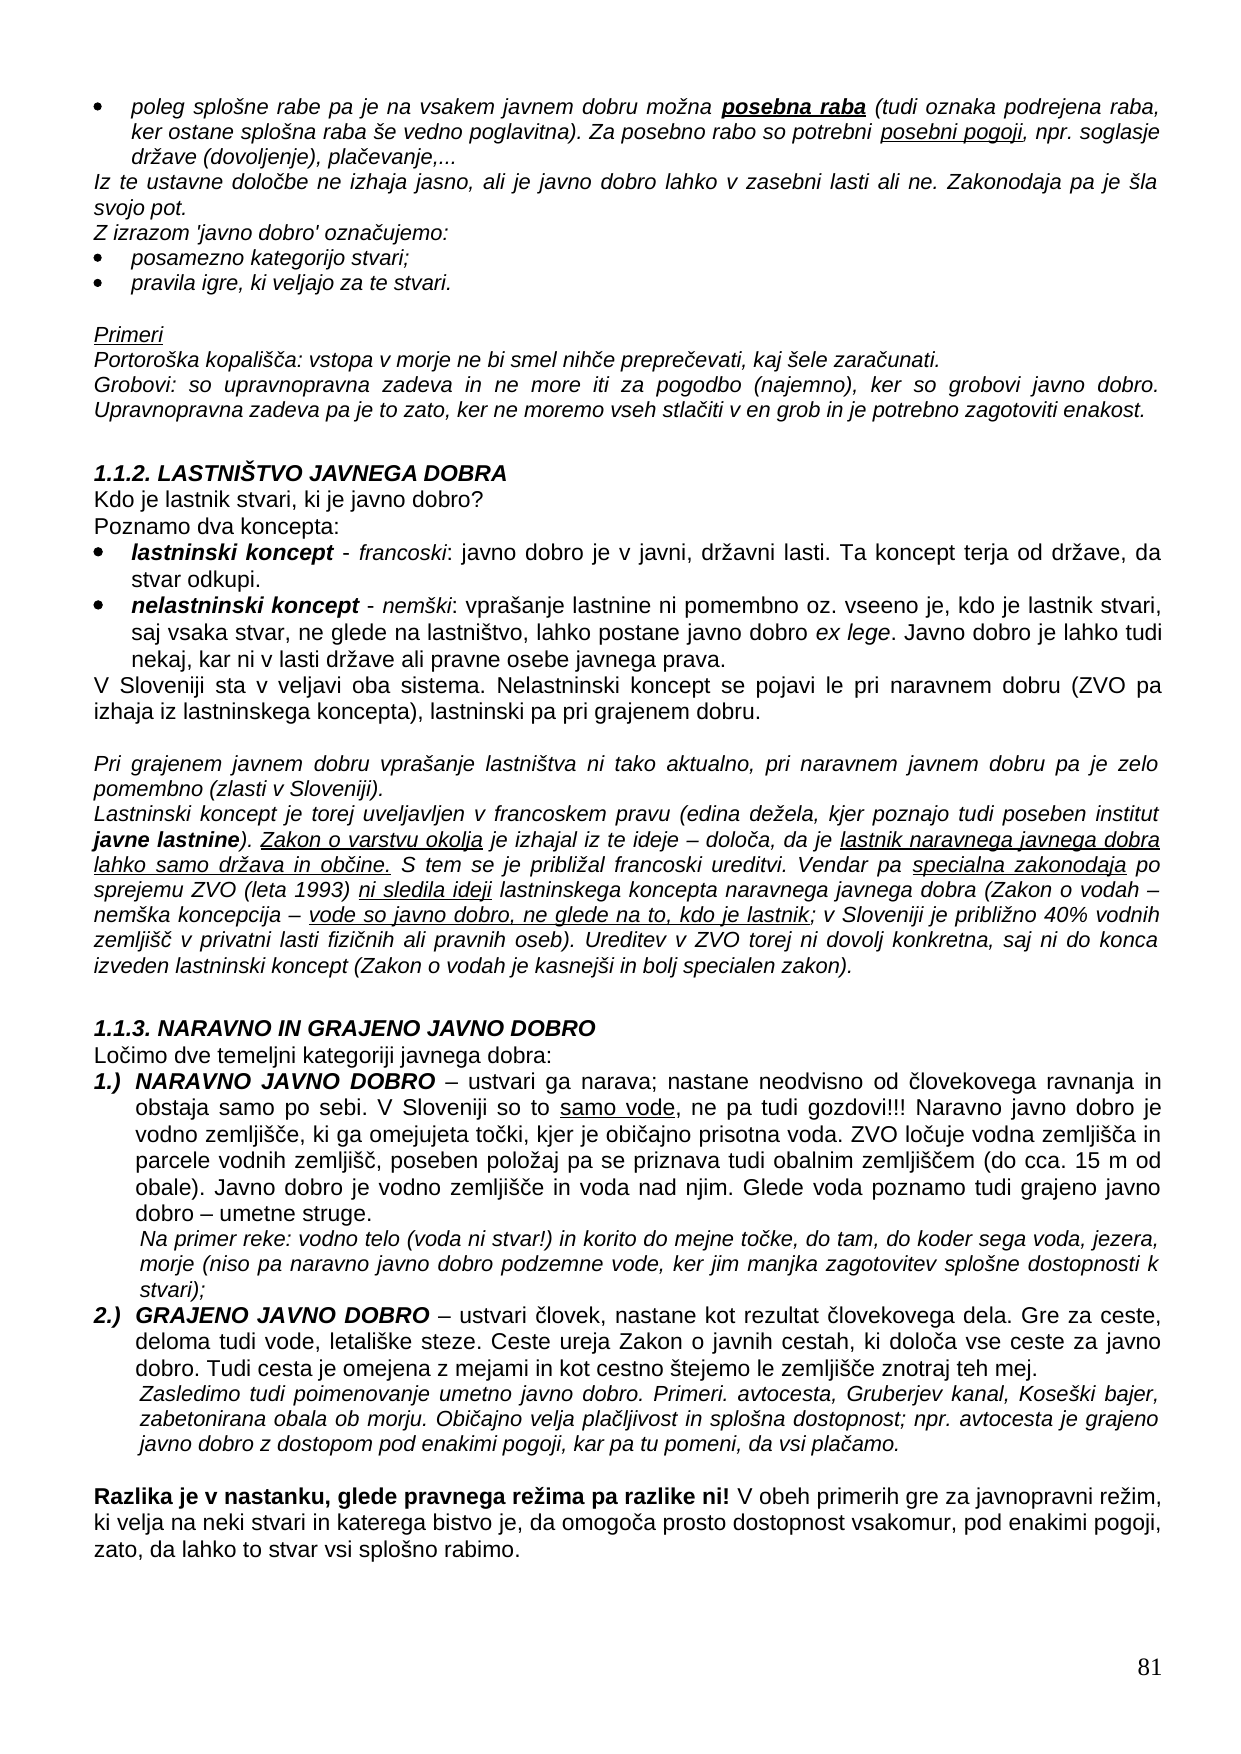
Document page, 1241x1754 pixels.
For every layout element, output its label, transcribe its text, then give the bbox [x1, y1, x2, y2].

text Kdo je lastnik stvari, ki je javno dobro? [94, 486, 1162, 513]
text Poznamo dva koncepta: [94, 513, 1162, 539]
list poleg splošne rabe pa je na vsakem javnem dobru možna posebna raba (tudi oznaka podrejena raba, ker ostane splošna raba še vedno poglavitna). Za posebno rabo so potrebni posebni pogoji, npr. soglasje države (dovoljenje), plačevanje,... [94, 94, 1162, 169]
text Iz te ustavne določbe ne izhaja jasno, ali je javno dobro lahko v zasebni lasti ali ne. Zakonodaja pa je šla svojo pot. [94, 169, 1162, 220]
text Grobovi: so upravnopravna zadeva in ne more iti za pogodbo (najemno), ker so grobovi javno dobro. Upravnopravna zadeva pa je to zato, ker ne moremo vseh stlačiti v en grob in je potrebno zagotoviti enakost. [94, 372, 1162, 422]
text V Sloveniji sta v veljavi oba sistema. Nelastninski koncept se pojavi le pri naravnem dobru (ZVO pa izhaja iz lastninskega koncepta), lastninski pa pri grajenem dobru. [94, 672, 1162, 724]
list naravno javno dobro – ustvari ga narava; nastane neodvisno od človekovega ravnanja in obstaja samo po sebi. V Sloveniji so to samo vode, ne pa tudi gozdovi!!! Naravno javno dobro je vodno zemljišče, ki ga omejujeta točki, kjer je običajno prisotna voda. ZVO ločuje vodna zemljišča in parcele vodnih zemljišč, poseben položaj pa se priznava tudi obalnim zemljiščem (do cca. 15 m od obale). Javno dobro je vodno zemljišče in voda nad njim. Glede voda poznamo tudi grajeno javno dobro – umetne struge. [94, 1068, 1162, 1226]
text Lastninski koncept je torej uveljavljen v francoskem pravu (edina dežela, kjer poznajo tudi poseben institut javne lastnine). Zakon o varstvu okolja je izhajal iz te ideje – določa, da je lastnik naravnega javnega dobra lahko samo država in občine. S tem se je približal francoski ureditvi. Vendar pa specialna zakonodaja po sprejemu ZVO (leta 1993) ni sledila ideji lastninskega koncepta naravnega javnega dobra (Zakon o vodah – nemška koncepcija – vode so javno dobro, ne glede na to, kdo je lastnik; v Sloveniji je približno 40% vodnih zemljišč v privatni lasti fizičnih ali pravnih oseb). Ureditev v ZVO torej ni dovolj konkretna, saj ni do konca izveden lastninski koncept (Zakon o vodah je kasnejši in bolj specialen zakon). [94, 801, 1162, 978]
text Razlika je v nastanku, glede pravnega režima pa razlike ni! V obeh primerih gre za javnopravni režim, ki velja na neki stvari in katerega bistvo je, da omogoča prosto dostopnost vsakomur, pod enakimi pogoji, zato, da lahko to stvar vsi splošno rabimo. [94, 1483, 1162, 1562]
list pravila igre, ki veljajo za te stvari. [94, 270, 1162, 295]
text Na primer reke: vodno telo (voda ni stvar!) in korito do mejne točke, do tam, do koder sega voda, jezera, morje (niso pa naravno javno dobro podzemne vode, ker jim manjka zagotovitev splošne dostopnosti k stvari); [139, 1226, 1162, 1302]
subtitle 1.1.2. lastništvo javnega dobra [94, 449, 1162, 486]
text Zasledimo tudi poimenovanje umetno javno dobro. Primeri. avtocesta, Gruberjev kanal, Koseški bajer, zabetonirana obala ob morju. Običajno velja plačljivost in splošna dostopnost; npr. avtocesta je grajeno javno dobro z dostopom pod enakimi pogoji, kar pa tu pomeni, da vsi plačamo. [139, 1381, 1162, 1456]
subtitle 1.1.3. naravno in grajeno javno dobro [94, 1004, 1162, 1042]
text Ločimo dve temeljni kategoriji javnega dobra: [94, 1042, 1162, 1068]
list grajeno javno dobro – ustvari človek, nastane kot rezultat človekovega dela. Gre za ceste, deloma tudi vode, letališke steze. Ceste ureja Zakon o javnih cestah, ki določa vse ceste za javno dobro. Tudi cesta je omejena z mejami in kot cestno štejemo le zemljišče znotraj teh mej. [94, 1302, 1162, 1381]
text Primeri [94, 322, 1162, 347]
text Portoroška kopališča: vstopa v morje ne bi smel nihče preprečevati, kaj šele zaračunati. [94, 347, 1162, 372]
text Pri grajenem javnem dobru vprašanje lastništva ni tako aktualno, pri naravnem javnem dobru pa je zelo pomembno (zlasti v Sloveniji). [94, 751, 1162, 801]
list posamezno kategorijo stvari; [94, 245, 1162, 270]
text Z izrazom 'javno dobro' označujemo: [94, 220, 1162, 245]
list nelastninski koncept - nemški: vprašanje lastnine ni pomembno oz. vseeno je, kdo je lastnik stvari, saj vsaka stvar, ne glede na lastništvo, lahko postane javno dobro ex lege. Javno dobro je lahko tudi nekaj, kar ni v lasti države ali pravne osebe javnega prava. [94, 592, 1162, 672]
list lastninski koncept - francoski: javno dobro je v javni, državni lasti. Ta koncept terja od države, da stvar odkupi. [94, 539, 1162, 592]
